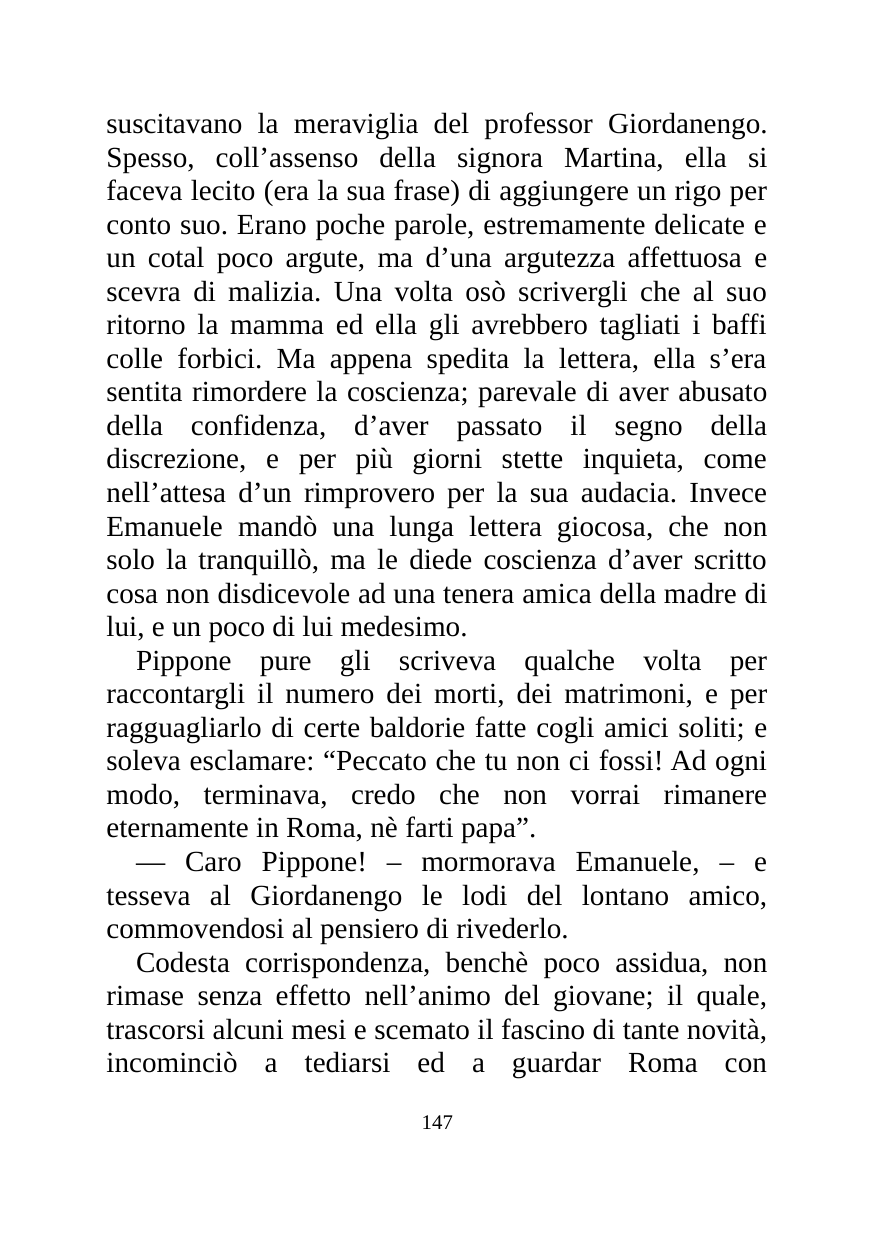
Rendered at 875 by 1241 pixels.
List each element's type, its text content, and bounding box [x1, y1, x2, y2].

text — Caro Pippone! – mormorava Emanuele, – e tesseva al Giordanengo le lodi del lontano amico, commovendosi al pensiero di rivederlo. [106, 844, 768, 945]
text Pippone pure gli scriveva qualche volta per raccontargli il numero dei morti, dei matrimoni, e per ragguagliarlo di certe baldorie fatte cogli amici soliti; e soleva esclamare: “Peccato che tu non ci fossi! Ad ogni modo, terminava, credo che non vorrai rimanere eternamente in Roma, nè farti papa”. [106, 643, 768, 844]
text Codesta corrispondenza, benchè poco assidua, non rimase senza effetto nell’animo del giovane; il quale, trascorsi alcuni mesi e scemato il fascino di tante novità, incominciò a tediarsi ed a guardar Roma con [106, 945, 768, 1079]
text suscitavano la meraviglia del professor Giordanengo. Spesso, coll’assenso della signora Martina, ella si faceva lecito (era la sua frase) di aggiungere un rigo per conto suo. Erano poche parole, estremamente delicate e un cotal poco argute, ma d’una argutezza affettuosa e scevra di malizia. Una volta osò scrivergli che al suo ritorno la mamma ed ella gli avrebbero tagliati i baffi colle forbici. Ma appena spedita la lettera, ella s’era sentita rimordere la coscienza; parevale di aver abusato della confidenza, d’aver passato il segno della discrezione, e per più giorni stette inquieta, come nell’attesa d’un rimprovero per la sua audacia. Invece Emanuele mandò una lunga lettera giocosa, che non solo la tranquillò, ma le diede coscienza d’aver scritto cosa non disdicevole ad una tenera amica della madre di lui, e un poco di lui medesimo. [106, 106, 768, 643]
